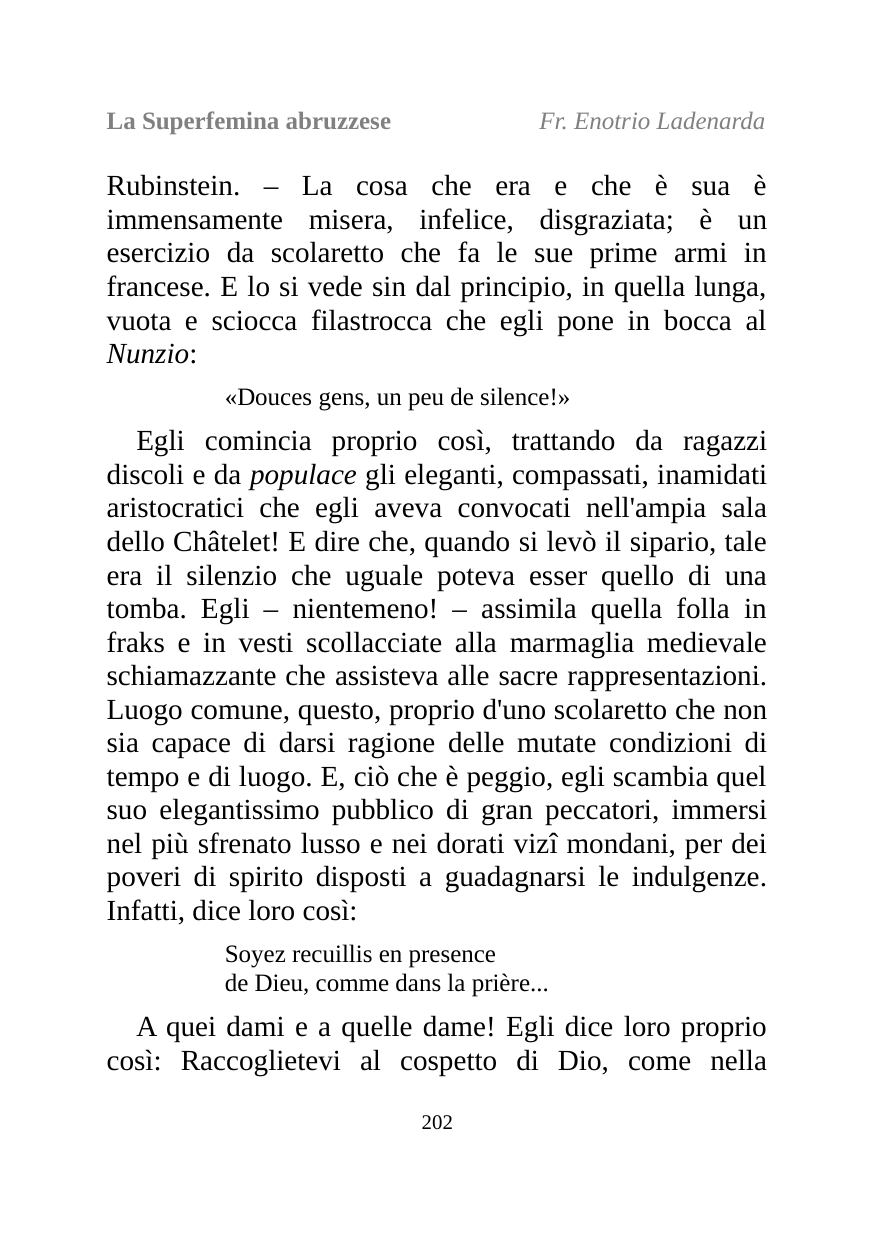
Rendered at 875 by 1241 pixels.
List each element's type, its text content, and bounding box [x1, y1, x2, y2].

text «Douces gens, un peu de silence!» [224, 382, 768, 411]
text Egli comincia proprio così, trattando da ragazzi discoli e da populace gli eleganti, compassati, inamidati aristocratici che egli aveva convocati nell'ampia sala dello Châtelet! E dire che, quando si levò il sipario, tale era il silenzio che uguale poteva esser quello di una tomba. Egli – nientemeno! – assimila quella folla in fraks e in vesti scollacciate alla marmaglia medievale schiamazzante che assisteva alle sacre rappresentazioni. Luogo comune, questo, proprio d'uno scolaretto che non sia capace di darsi ragione delle mutate condizioni di tempo e di luogo. E, ciò che è peggio, egli scambia quel suo elegantissimo pubblico di gran peccatori, immersi nel più sfrenato lusso e nei dorati vizî mondani, per dei poveri di spirito disposti a guadagnarsi le indulgenze. Infatti, dice loro così: [106, 423, 768, 927]
text A quei dami e a quelle dame! Egli dice loro proprio così: Raccoglietevi al cospetto di Dio, come nella [106, 1009, 768, 1076]
text Soyez recuillis en presence de Dieu, comme dans la prière... [224, 939, 768, 997]
text Rubinstein. – La cosa che era e che è sua è immensamente misera, infelice, disgraziata; è un esercizio da scolaretto che fa le sue prime armi in francese. E lo si vede sin dal principio, in quella lunga, vuota e sciocca filastrocca che egli pone in bocca al Nunzio: [106, 168, 768, 370]
